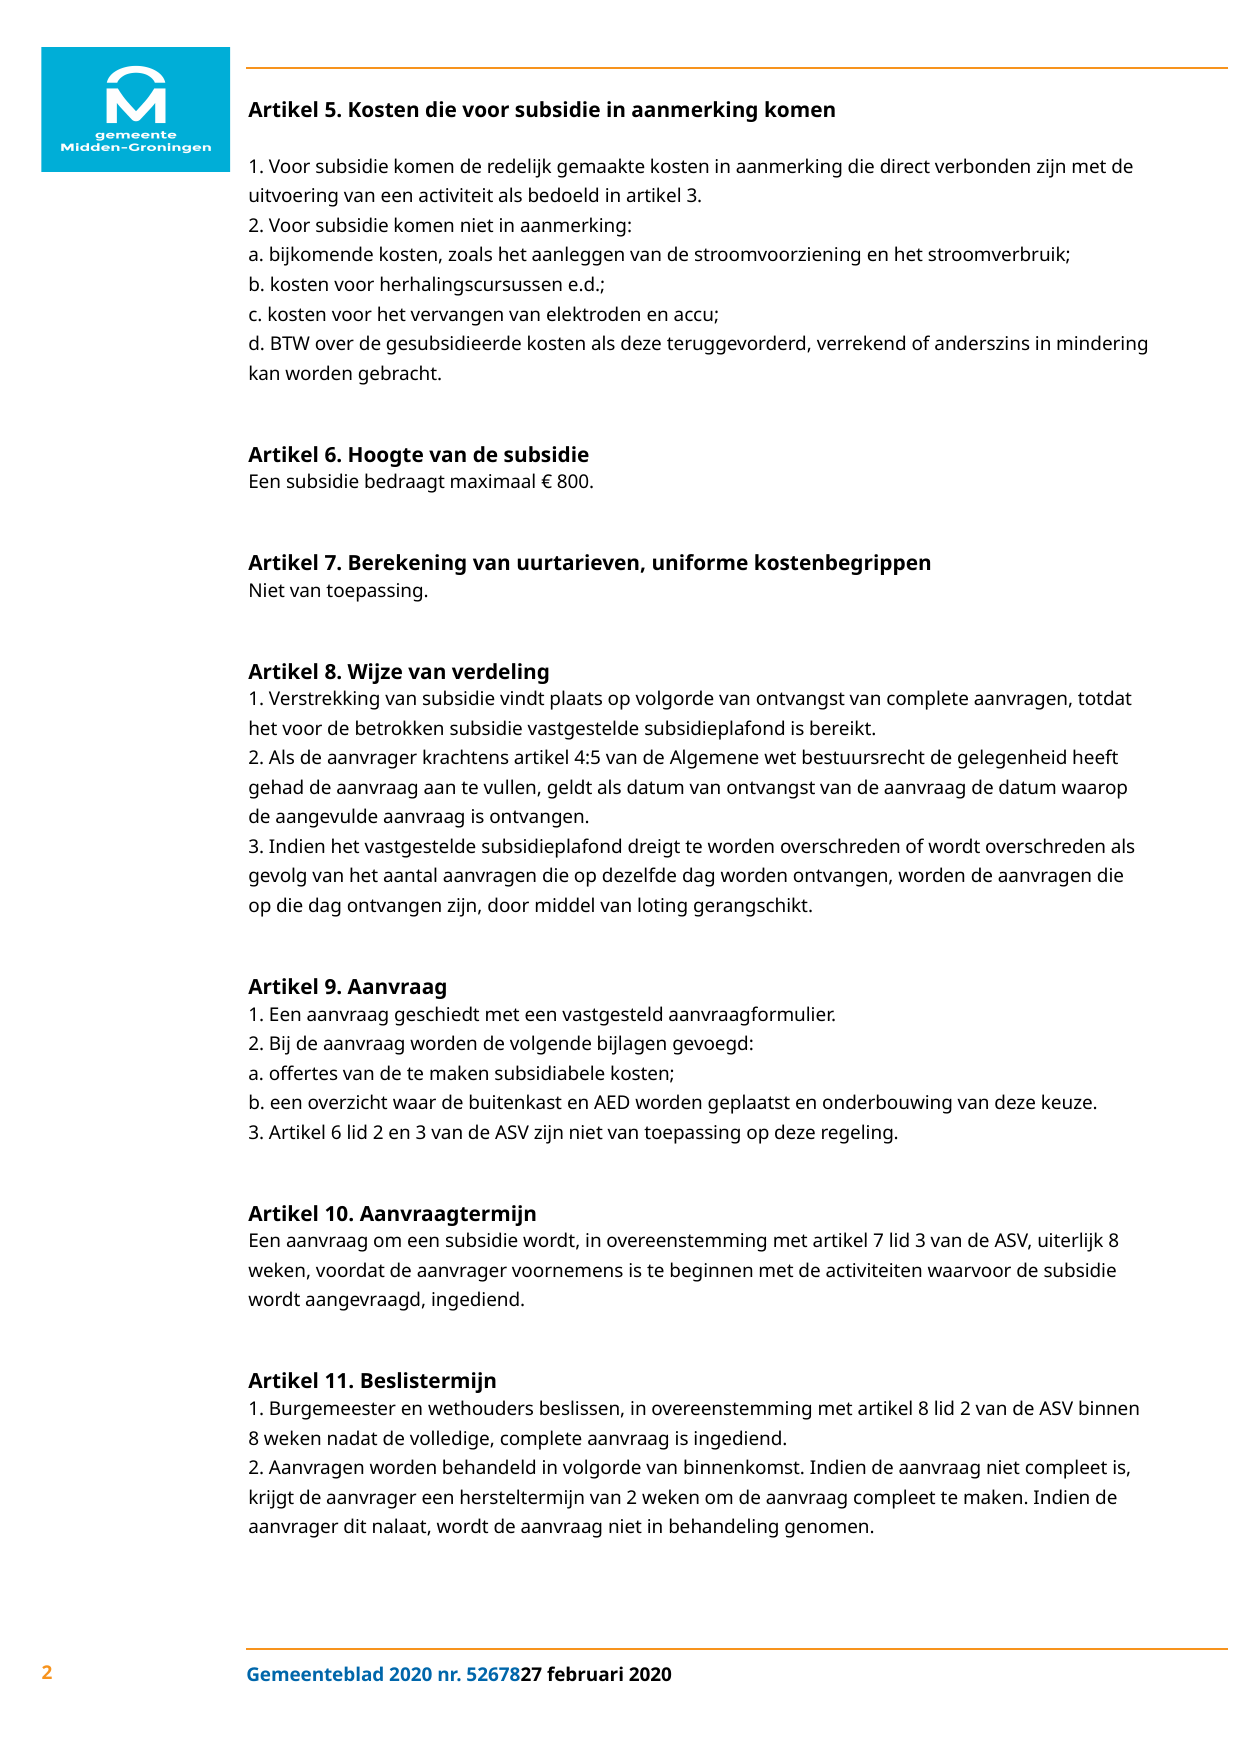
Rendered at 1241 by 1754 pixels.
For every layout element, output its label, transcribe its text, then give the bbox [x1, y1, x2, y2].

text 1. Burgemeester en wethouders beslissen, in overeenstemming met artikel 8 lid 2 van de ASV binnen 8 weken nadat de volledige, complete aanvraag is ingediend. [248, 1395, 1152, 1450]
text 2. Voor subsidie komen niet in aanmerking: [248, 212, 1152, 238]
text Artikel 7. Berekening van uurtarieven, uniforme kostenbegrippen [248, 548, 1152, 577]
text b. kosten voor herhalingscursussen e.d.; [248, 271, 1152, 297]
text 2. Aanvragen worden behandeld in volgorde van binnenkomst. Indien de aanvraag niet compleet is, krijgt de aanvrager een hersteltermijn van 2 weken om de aanvraag compleet te maken. Indien de aanvrager dit nalaat, wordt de aanvraag niet in behandeling genomen. [248, 1454, 1152, 1539]
picture [107, 89, 165, 122]
text Een subsidie bedraagt maximaal € 800. [248, 468, 1152, 494]
text Artikel 5. Kosten die voor subsidie in aanmerking komen [248, 95, 1152, 123]
text Artikel 6. Hoogte van de subsidie [248, 440, 1152, 468]
text 2. Als de aanvrager krachtens artikel 4:5 van de Algemene wet bestuursrecht de gelegenheid heeft gehad de aanvraag aan te vullen, geldt als datum van ontvangst van de aanvraag de datum waarop de aangevulde aanvraag is ontvangen. [248, 744, 1152, 829]
text d. BTW over de gesubsidieerde kosten als deze teruggevorderd, verrekend of anderszins in mindering kan worden gebracht. [248, 330, 1152, 386]
text Artikel 8. Wijze van verdeling [248, 657, 1152, 685]
text Artikel 10. Aanvraagtermijn [248, 1199, 1152, 1227]
text Artikel 9. Aanvraag [248, 972, 1152, 1001]
text 1. Voor subsidie komen de redelijk gemaakte kosten in aanmerking die direct verbonden zijn met de uitvoering van een activiteit als bedoeld in artikel 3. [248, 153, 1152, 208]
text a. offertes van de te maken subsidiabele kosten; [248, 1060, 1152, 1086]
text 2. Bij de aanvraag worden de volgende bijlagen gevoegd: [248, 1030, 1152, 1056]
text Artikel 11. Beslistermijn [248, 1367, 1152, 1395]
text Niet van toepassing. [248, 577, 1152, 602]
text c. kosten voor het vervangen van elektroden en accu; [248, 301, 1152, 326]
text 3. Indien het vastgestelde subsidieplafond dreigt te worden overschreden of wordt overschreden als gevolg van het aantal aanvragen die op dezelfde dag worden ontvangen, worden de aanvragen die op die dag ontvangen zijn, door middel van loting gerangschikt. [248, 833, 1152, 918]
text a. bijkomende kosten, zoals het aanleggen van de stroomvoorziening en het stroomverbruik; [248, 242, 1152, 267]
text Een aanvraag om een subsidie wordt, in overeenstemming met artikel 7 lid 3 van de ASV, uiterlijk 8 weken, voordat de aanvrager voornemens is te beginnen met de activiteiten waarvoor de subsidie wordt aangevraagd, ingediend. [248, 1227, 1152, 1312]
text 3. Artikel 6 lid 2 en 3 van de ASV zijn niet van toepassing op deze regeling. [248, 1119, 1152, 1145]
picture [108, 66, 164, 82]
text b. een overzicht waar de buitenkast en AED worden geplaatst en onderbouwing van deze keuze. [248, 1089, 1152, 1115]
text 1. Een aanvraag geschiedt met een vastgesteld aanvraagformulier. [248, 1001, 1152, 1026]
picture [184, 146, 190, 153]
text 1. Verstrekking van subsidie vindt plaats op volgorde van ontvangst van complete aanvragen, totdat het voor de betrokken subsidie vastgestelde subsidieplafond is bereikt. [248, 685, 1152, 741]
